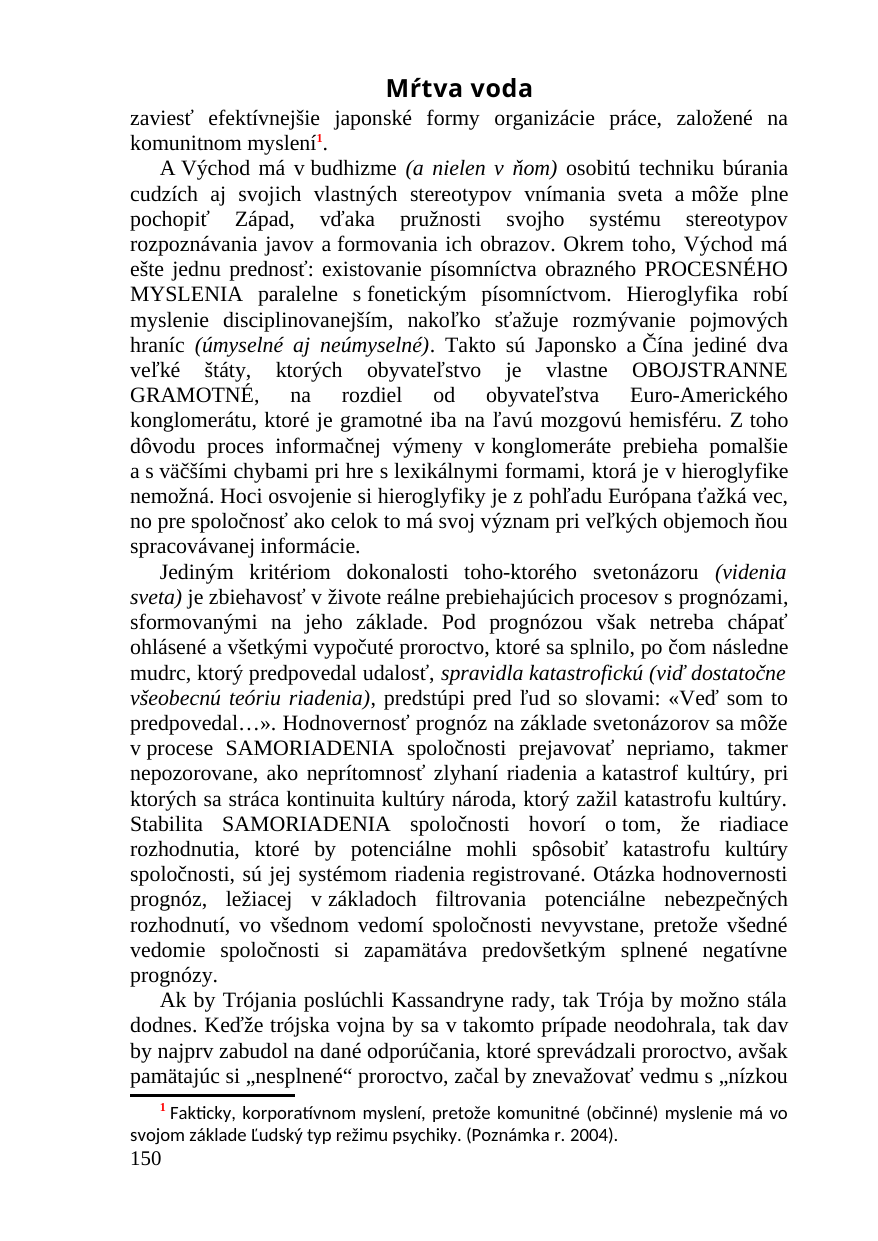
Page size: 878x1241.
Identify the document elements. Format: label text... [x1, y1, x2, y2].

text A Východ má v budhizme (a nielen v ňom) osobitú techniku búrania cudzích aj svojich vlastných stereotypov vnímania sveta a môže plne pochopiť Západ, vďaka pružnosti svojho systému stereotypov rozpoznávania javov a formovania ich obrazov. Okrem toho, Východ má ešte jednu prednosť: existovanie písomníctva obrazného PROCESNÉHO MYSLENIA paralelne s fonetickým písomníctvom. Hieroglyfika robí myslenie disciplinovanejším, nakoľko sťažuje rozmývanie pojmových hraníc (úmyselné aj neúmyselné). Takto sú Japonsko a Čína jediné dva veľké štáty, ktorých obyvateľstvo je vlastne OBOJSTRANNE GRAMOTNÉ, na rozdiel od obyvateľstva Euro-Amerického konglomerátu, ktoré je gramotné iba na ľavú mozgovú hemisféru. Z toho dôvodu proces informačnej výmeny v konglomeráte prebieha pomalšie a s väčšími chybami pri hre s lexikálnymi formami, ktorá je v hieroglyfike nemožná. Hoci osvojenie si hieroglyfiky je z pohľadu Európana ťažká vec, no pre spoločnosť ako celok to má svoj význam pri veľkých objemoch ňou spracovávanej informácie. [130, 155, 788, 559]
text Ak by Trójania poslúchli Kassandryne rady, tak Trója by možno stála dodnes. Keďže trójska vojna by sa v takomto prípade neodohrala, tak dav by najprv zabudol na dané odporúčania, ktoré sprevádzali proroctvo, avšak pamätajúc si „nesplnené“ proroctvo, začal by znevažovať vedmu s „nízkou [130, 987, 788, 1088]
text Jediným kritériom dokonalosti toho-ktorého svetonázoru (videnia sveta) je zbiehavosť v živote reálne prebiehajúcich procesov s prognózami, sformovanými na jeho základe. Pod prognózou však netreba chápať ohlásené a všetkými vypočuté proroctvo, ktoré sa splnilo, po čom následne mudrc, ktorý predpovedal udalosť, spravidla katastrofickú (viď dostatočne všeobecnú teóriu riadenia), predstúpi pred ľud so slovami: «Veď som to predpovedal…». Hodnovernosť prognóz na základe svetonázorov sa môže v procese SAMORIADENIA spoločnosti prejavovať nepriamo, takmer nepozorovane, ako neprítomnosť zlyhaní riadenia a katastrof kultúry, pri ktorých sa stráca kontinuita kultúry národa, ktorý zažil katastrofu kultúry. Stabilita SAMORIADENIA spoločnosti hovorí o tom, že riadiace rozhodnutia, ktoré by potenciálne mohli spôsobiť katastrofu kultúry spoločnosti, sú jej systémom riadenia registrované. Otázka hodnovernosti prognóz, ležiacej v základoch filtrovania potenciálne nebezpečných rozhodnutí, vo všednom vedomí spoločnosti nevyvstane, pretože všedné vedomie spoločnosti si zapamätáva predovšetkým splnené negatívne prognózy. [130, 559, 788, 987]
text Fakticky, korporatívnom myslení, pretože komunitné (občinné) myslenie má vo svojom základe Ľudský typ režimu psychiky. (Poznámka r. 2004). [130, 1102, 788, 1145]
text zaviesť efektívnejšie japonské formy organizácie práce, založené na komunitnom myslení. [130, 105, 788, 155]
